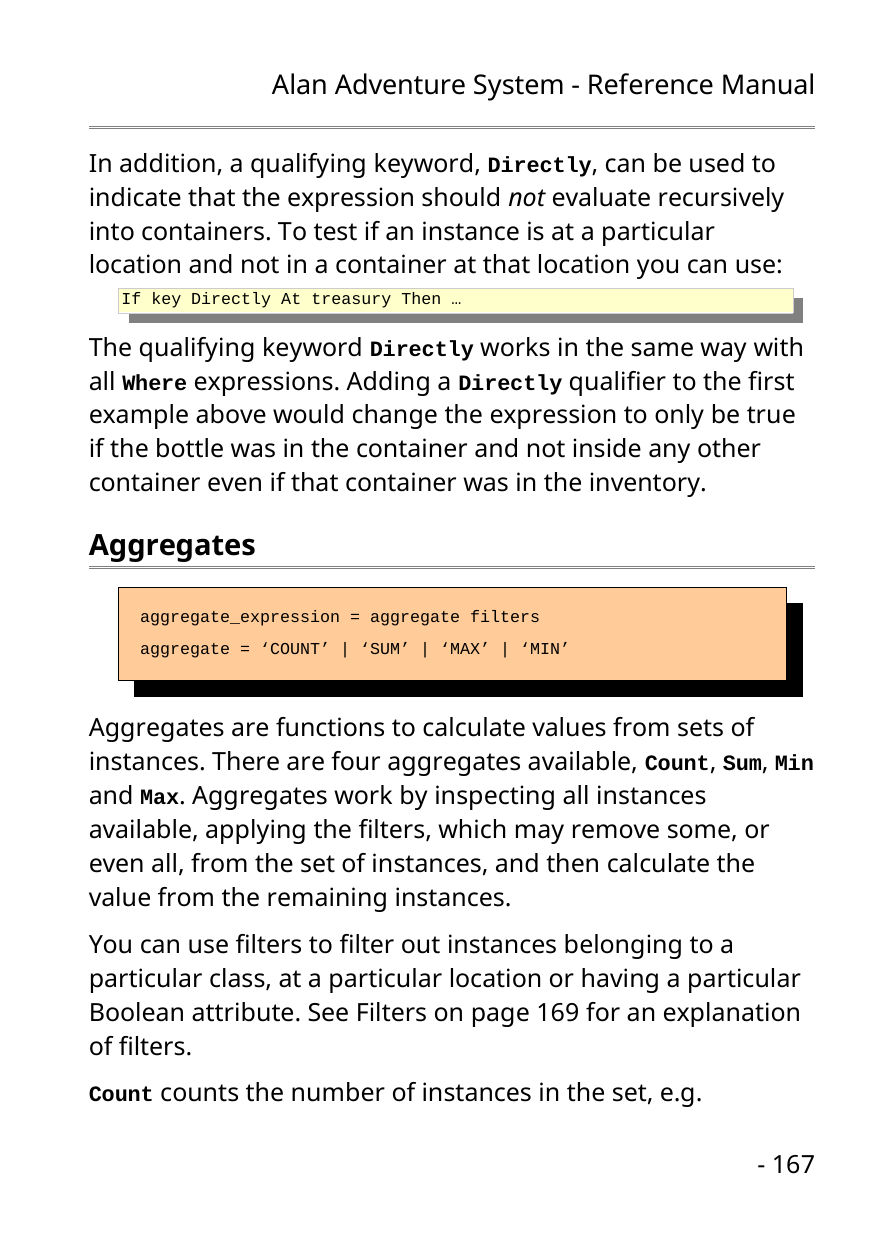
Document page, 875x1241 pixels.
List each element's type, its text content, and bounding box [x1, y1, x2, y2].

text In addition, a qualifying keyword, Directly, can be used to indicate that the expression should not evaluate recursively into containers. To test if an instance is at a particular location and not in a container at that location you can use: [88, 146, 815, 281]
text You can use filters to filter out instances belonging to a particular class, at a particular location or having a particular Boolean attribute. See Filters on page 133 for an explanation of filters. [88, 927, 815, 1062]
text aggregate = ‘COUNT’ | ‘SUM’ | ‘MAX’ | ‘MIN’ [119, 619, 786, 680]
text If key Directly At treasury Then … [119, 289, 793, 312]
text aggregate_expression = aggregate filters [119, 588, 786, 619]
text Count counts the number of instances in the set, e.g. [88, 1075, 815, 1109]
text Aggregates are functions to calculate values from sets of instances. There are four aggregates available, Count, Sum, Min and Max. Aggregates work by inspecting all instances available, applying the filters, which may remove some, or even all, from the set of instances, and then calculate the value from the remaining instances. [88, 710, 815, 914]
subtitle Aggregates [88, 524, 815, 568]
text The qualifying keyword Directly works in the same way with all Where expressions. Adding a Directly qualifier to the first example above would change the expression to only be true if the bottle was in the container and not inside any other container even if that container was in the inventory. [88, 329, 815, 499]
